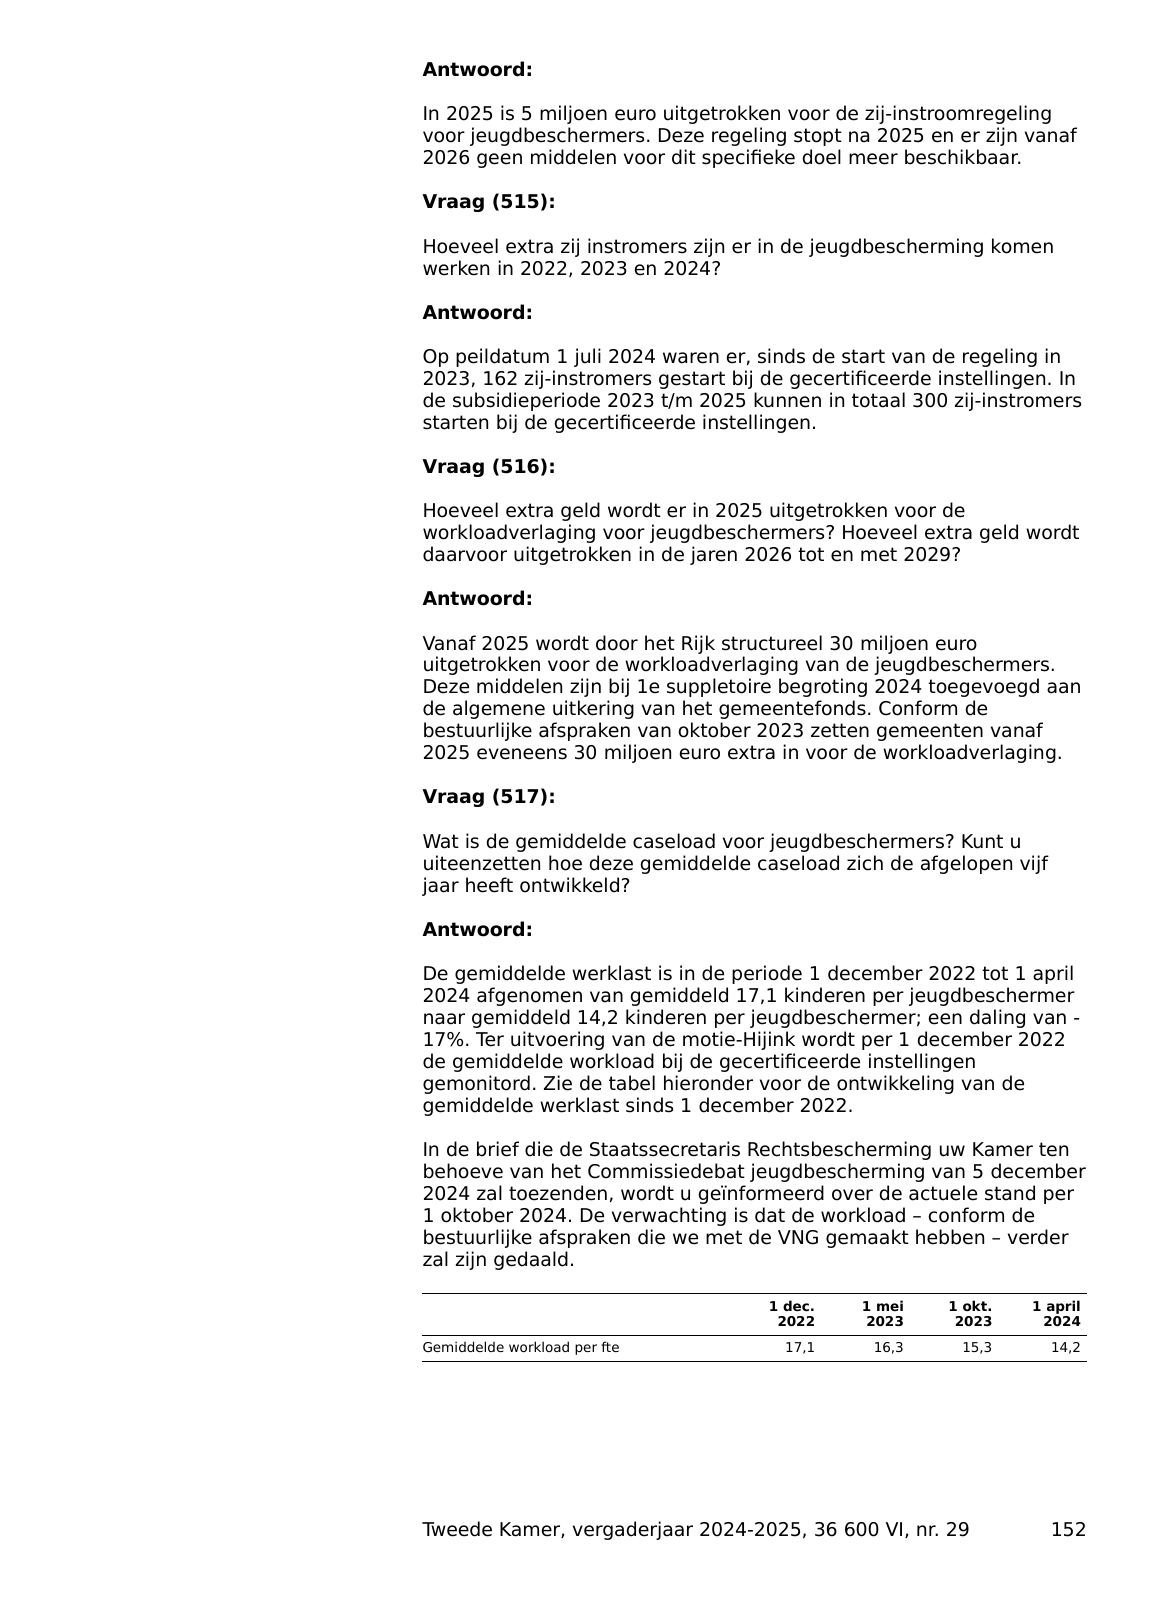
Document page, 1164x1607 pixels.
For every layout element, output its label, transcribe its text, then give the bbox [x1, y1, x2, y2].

table_header 1 mei 2023 [821, 1294, 909, 1334]
table_cell 17,1 [732, 1336, 821, 1361]
table_header 1 okt. 2023 [910, 1294, 998, 1334]
table_header [422, 1294, 732, 1334]
text Hoeveel extra geld wordt er in 2025 uitgetrokken voor de workloadverlaging voor jeugdbeschermers? Hoeveel extra geld wordt daarvoor uitgetrokken in de jaren 2026 tot en met 2029? [422, 500, 1087, 566]
table_cell 16,3 [821, 1336, 909, 1361]
text Wat is de gemiddelde caseload voor jeugdbeschermers? Kunt u uiteenzetten hoe deze gemiddelde caseload zich de afgelopen vijf jaar heeft ontwikkeld? [422, 831, 1087, 897]
subtitle Antwoord: [422, 302, 1087, 324]
text Hoeveel extra zij instromers zijn er in de jeugdbescherming komen werken in 2022, 2023 en 2024? [422, 236, 1087, 279]
subtitle Antwoord: [422, 588, 1087, 610]
subtitle Vraag (515): [422, 191, 1087, 213]
text Op peildatum 1 juli 2024 waren er, sinds de start van de regeling in 2023, 162 zij-instromers gestart bij de gecertificeerde instellingen. In de subsidieperiode 2023 t/m 2025 kunnen in totaal 300 zij-instromers starten bij de gecertificeerde instellingen. [422, 346, 1087, 434]
table_cell 15,3 [910, 1336, 998, 1361]
text Vanaf 2025 wordt door het Rijk structureel 30 miljoen euro uitgetrokken voor de workloadverlaging van de jeugdbeschermers. Deze middelen zijn bij 1e suppletoire begroting 2024 toegevoegd aan de algemene uitkering van het gemeentefonds. Conform de bestuurlijke afspraken van oktober 2023 zetten gemeenten vanaf 2025 eveneens 30 miljoen euro extra in voor de workloadverlaging. [422, 632, 1087, 764]
table_header 1 dec. 2022 [732, 1294, 821, 1334]
table_header 1 april 2024 [998, 1294, 1087, 1334]
text De gemiddelde werklast is in de periode 1 december 2022 tot 1 april 2024 afgenomen van gemiddeld 17,1 kinderen per jeugdbeschermer naar gemiddeld 14,2 kinderen per jeugdbeschermer; een daling van -17%. Ter uitvoering van de motie-Hijink wordt per 1 december 2022 de gemiddelde workload bij de gecertificeerde instellingen gemonitord. Zie de tabel hieronder voor de ontwikkeling van de gemiddelde werklast sinds 1 december 2022. [422, 963, 1087, 1117]
subtitle Vraag (516): [422, 456, 1087, 478]
subtitle Antwoord: [422, 919, 1087, 941]
text In de brief die de Staatssecretaris Rechtsbescherming uw Kamer ten behoeve van het Commissiedebat jeugdbescherming van 5 december 2024 zal toezenden, wordt u geïnformeerd over de actuele stand per 1 oktober 2024. De verwachting is dat de workload – conform de bestuurlijke afspraken die we met de VNG gemaakt hebben – verder zal zijn gedaald. [422, 1139, 1087, 1271]
subtitle Vraag (517): [422, 786, 1087, 808]
table_cell 14,2 [998, 1336, 1087, 1361]
text In 2025 is 5 miljoen euro uitgetrokken voor de zij-instroomregeling voor jeugdbeschermers. Deze regeling stopt na 2025 en er zijn vanaf 2026 geen middelen voor dit specifieke doel meer beschikbaar. [422, 103, 1087, 169]
subtitle Antwoord: [422, 59, 1087, 81]
table_cell Gemiddelde workload per fte [422, 1336, 732, 1361]
